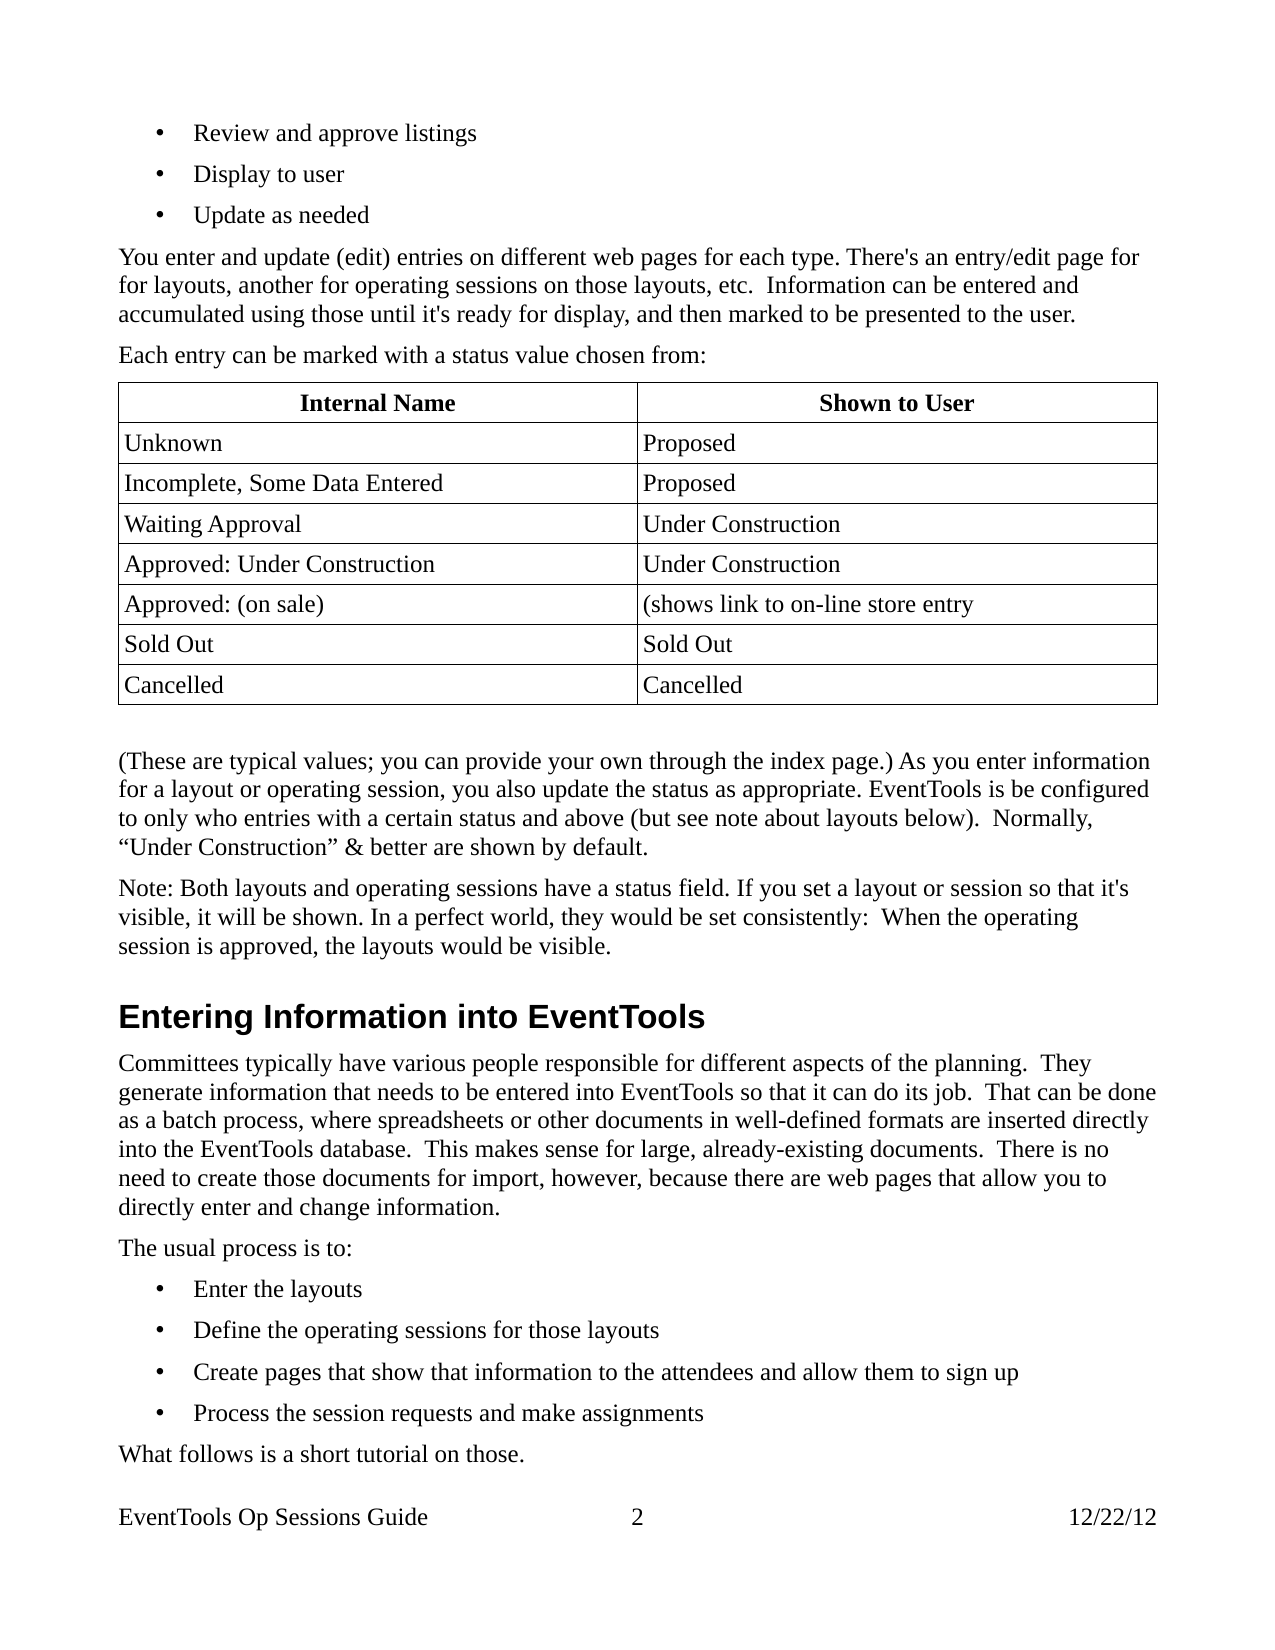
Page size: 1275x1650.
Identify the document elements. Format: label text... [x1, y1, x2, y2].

list Enter the layouts [156, 1274, 1157, 1303]
subtitle Entering Information into EventTools [118, 997, 1157, 1036]
table_cell Incomplete, Some Data Entered [119, 464, 637, 503]
list Process the session requests and make assignments [156, 1398, 1157, 1427]
table_cell Sold Out [119, 625, 637, 664]
text You enter and update (edit) entries on different web pages for each type. There's an entry/edit page for for layouts, another for operating sessions on those layouts, etc. Information can be entered and accumulated using those until it's ready for display, and then marked to be presented to the user. [118, 242, 1157, 328]
table_cell Approved: (on sale) [119, 585, 637, 624]
list Update as needed [156, 201, 1157, 229]
list Define the operating sessions for those layouts [156, 1316, 1157, 1344]
table_cell Proposed [638, 423, 1157, 462]
table_cell Approved: Under Construction [119, 544, 637, 583]
text What follows is a short tutorial on those. [118, 1439, 1157, 1468]
text Each entry can be marked with a status value chosen from: [118, 341, 1157, 369]
text Note: Both layouts and operating sessions have a status field. If you set a layout or session so that it's visible, it will be shown. In a perfect world, they would be set consistently: When the operating session is approved, the layouts would be visible. [118, 873, 1157, 959]
list Review and approve listings [156, 118, 1157, 147]
table_cell Unknown [119, 423, 637, 462]
text (These are typical values; you can provide your own through the index page.) As you enter information for a layout or operating session, you also update the status as appropriate. EventTools is be configured to only who entries with a certain status and above (but see note about layouts below). Normally, “Under Construction” & better are shown by default. [118, 746, 1157, 861]
table_cell Proposed [638, 464, 1157, 503]
table_header Internal Name [119, 383, 637, 422]
list Display to user [156, 159, 1157, 188]
table_cell Cancelled [119, 665, 637, 704]
table_cell Under Construction [638, 504, 1157, 543]
table_cell Sold Out [638, 625, 1157, 664]
table_cell Under Construction [638, 544, 1157, 583]
text The usual process is to: [118, 1233, 1157, 1262]
list Create pages that show that information to the attendees and allow them to sign up [156, 1357, 1157, 1386]
text Committees typically have various people responsible for different aspects of the planning. They generate information that needs to be entered into EventTools so that it can do its job. That can be done as a batch process, where spreadsheets or other documents in well-defined formats are inserted directly into the EventTools database. This makes sense for large, already-existing documents. There is no need to create those documents for import, however, because there are web pages that allow you to directly enter and change information. [118, 1048, 1157, 1221]
table_header Shown to User [638, 383, 1157, 422]
table_cell (shows link to on-line store entry [638, 585, 1157, 624]
table_cell Waiting Approval [119, 504, 637, 543]
table_cell Cancelled [638, 665, 1157, 704]
